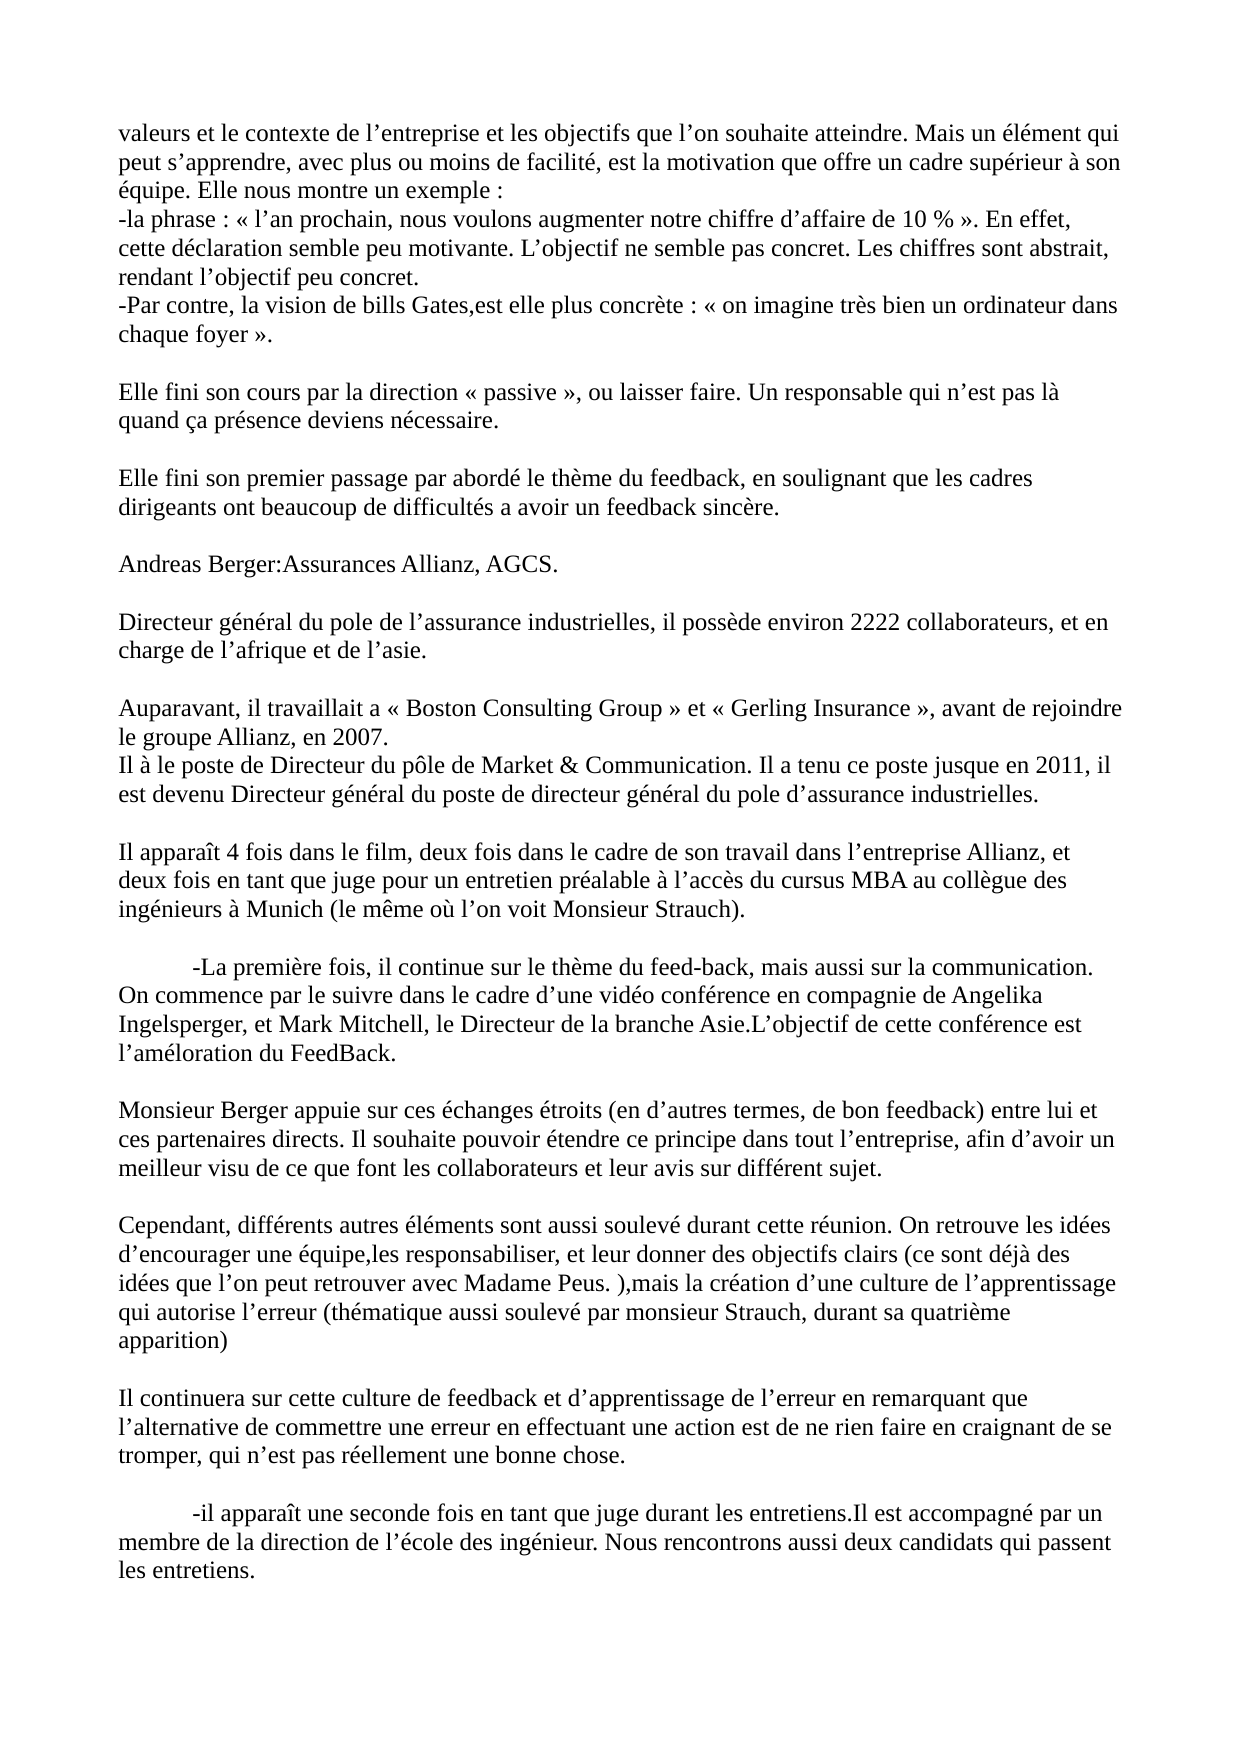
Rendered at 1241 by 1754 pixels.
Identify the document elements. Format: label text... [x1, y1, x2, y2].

text Elle fini son cours par la direction « passive », ou laisser faire. Un responsable qui n’est pas là quand ça présence deviens nécessaire. [118, 377, 1122, 434]
text Il apparaît 4 fois dans le film, deux fois dans le cadre de son travail dans l’entreprise Allianz, et deux fois en tant que juge pour un entretien préalable à l’accès du cursus MBA au collègue des ingénieurs à Munich (le même où l’on voit Monsieur Strauch). [118, 837, 1122, 923]
text Auparavant, il travaillait a « Boston Consulting Group » et « Gerling Insurance », avant de rejoindre le groupe Allianz, en 2007. [118, 693, 1122, 751]
text valeurs et le contexte de l’entreprise et les objectifs que l’on souhaite atteindre. Mais un élément qui peut s’apprendre, avec plus ou moins de facilité, est la motivation que offre un cadre supérieur à son équipe. Elle nous montre un exemple : [118, 118, 1122, 204]
text -La première fois, il continue sur le thème du feed-back, mais aussi sur la communication. On commence par le suivre dans le cadre d’une vidéo conférence en compagnie de Angelika Ingelsperger, et Mark Mitchell, le Directeur de la branche Asie.L’objectif de cette conférence est l’améloration du FeedBack. [118, 952, 1122, 1067]
text -il apparaît une seconde fois en tant que juge durant les entretiens.Il est accompagné par un membre de la direction de l’école des ingénieur. Nous rencontrons aussi deux candidats qui passent les entretiens. [118, 1498, 1122, 1584]
text Cependant, différents autres éléments sont aussi soulevé durant cette réunion. On retrouve les idées d’encourager une équipe,les responsabiliser, et leur donner des objectifs clairs (ce sont déjà des idées que l’on peut retrouver avec Madame Peus. ),mais la création d’une culture de l’apprentissage qui autorise l’erreur (thématique aussi soulevé par monsieur Strauch, durant sa quatrième apparition) [118, 1211, 1122, 1354]
text -la phrase : « l’an prochain, nous voulons augmenter notre chiffre d’affaire de 10 % ». En effet, cette déclaration semble peu motivante. L’objectif ne semble pas concret. Les chiffres sont abstrait, rendant l’objectif peu concret. [118, 204, 1122, 291]
text Monsieur Berger appuie sur ces échanges étroits (en d’autres termes, de bon feedback) entre lui et ces partenaires directs. Il souhaite pouvoir étendre ce principe dans tout l’entreprise, afin d’avoir un meilleur visu de ce que font les collaborateurs et leur avis sur différent sujet. [118, 1096, 1122, 1182]
text Directeur général du pole de l’assurance industrielles, il possède environ 2222 collaborateurs, et en charge de l’afrique et de l’asie. [118, 607, 1122, 664]
text Il continuera sur cette culture de feedback et d’apprentissage de l’erreur en remarquant que l’alternative de commettre une erreur en effectuant une action est de ne rien faire en craignant de se tromper, qui n’est pas réellement une bonne chose. [118, 1383, 1122, 1469]
text -Par contre, la vision de bills Gates,est elle plus concrète : « on imagine très bien un ordinateur dans chaque foyer ». [118, 291, 1122, 348]
text Il à le poste de Directeur du pôle de Market & Communication. Il a tenu ce poste jusque en 2011, il est devenu Directeur général du poste de directeur général du pole d’assurance industrielles. [118, 751, 1122, 808]
text Elle fini son premier passage par abordé le thème du feedback, en soulignant que les cadres dirigeants ont beaucoup de difficultés a avoir un feedback sincère. [118, 463, 1122, 521]
text Andreas Berger:Assurances Allianz, AGCS. [118, 549, 1122, 578]
